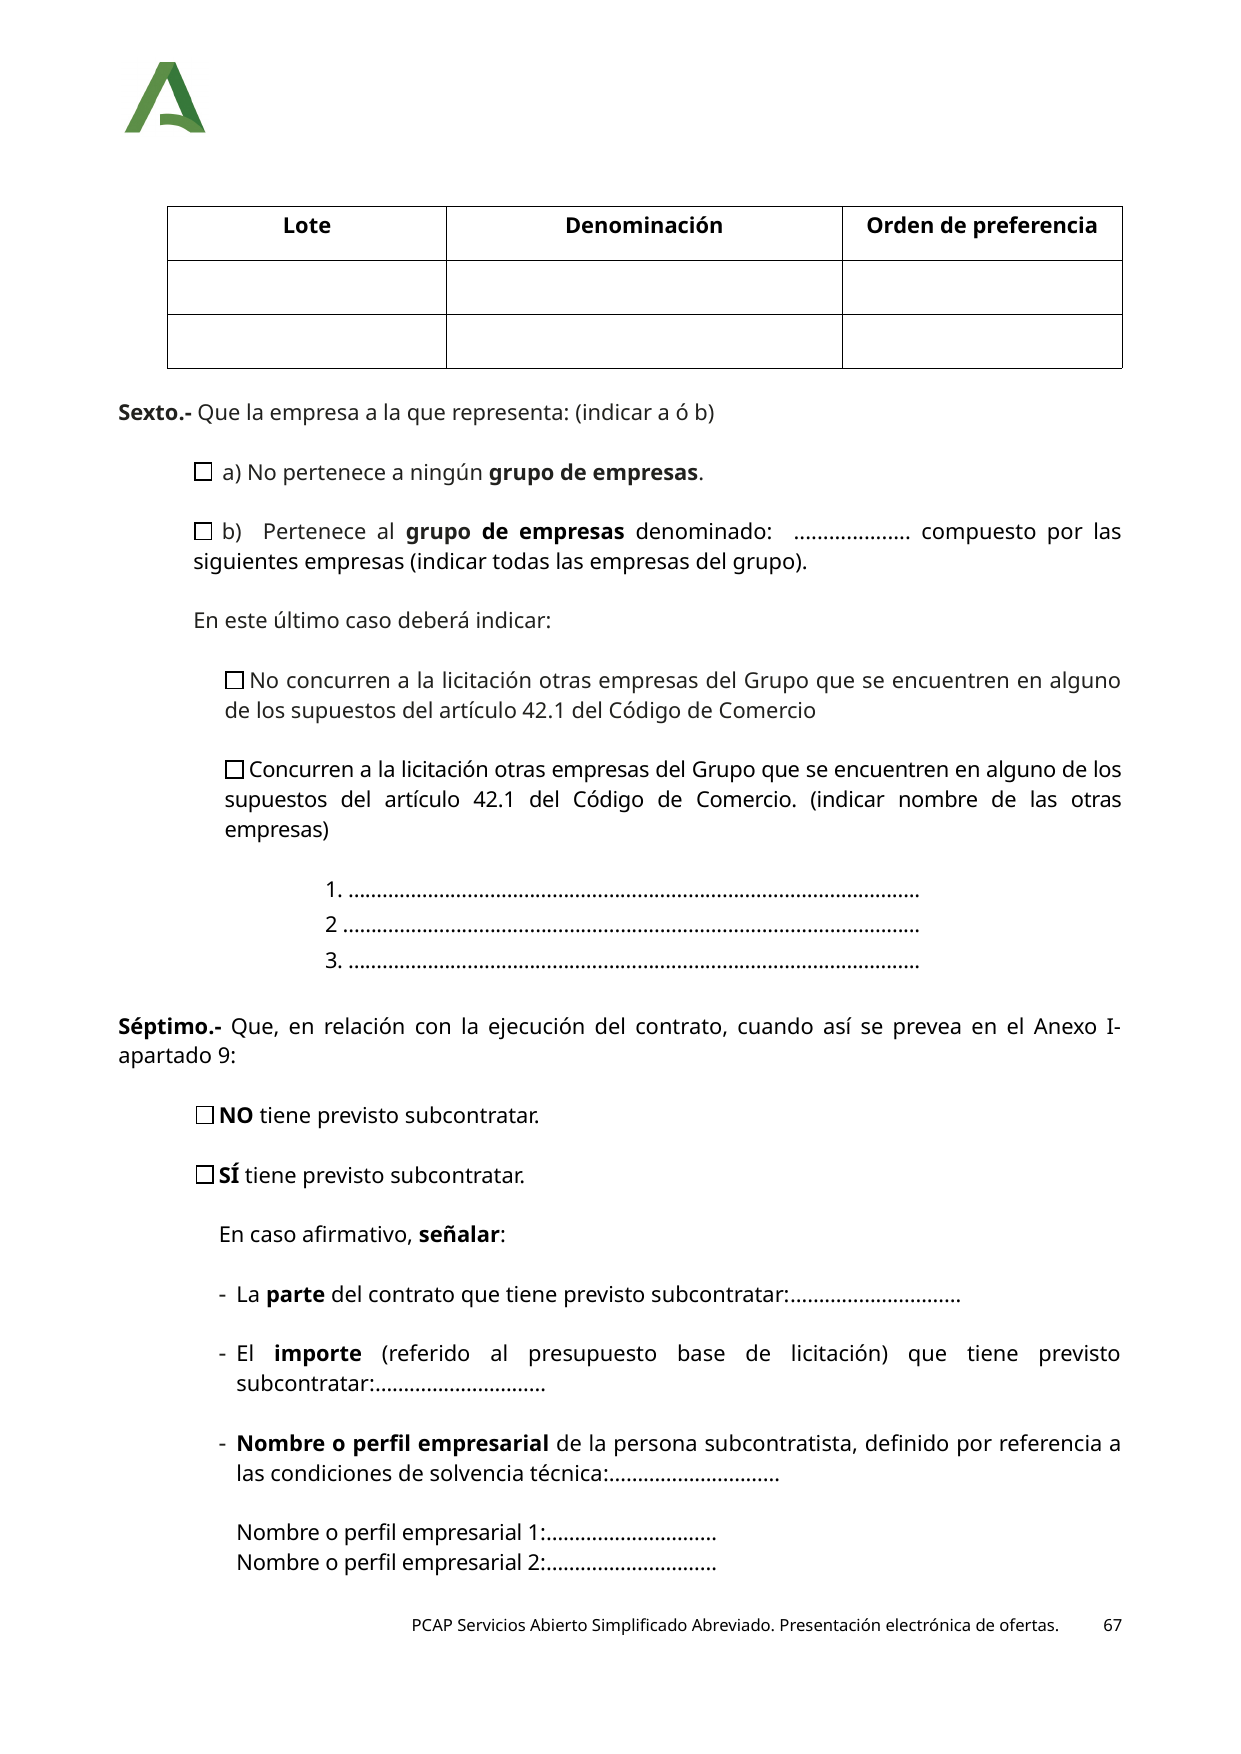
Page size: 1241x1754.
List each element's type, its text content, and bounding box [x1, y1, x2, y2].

list b) Pertenece al grupo de empresas denominado: .................... compuesto por las siguientes empresas (indicar todas las empresas del grupo). [156, 516, 1122, 576]
list Séptimo.- Que, en relación con la ejecución del contrato, cuando así se prevea en el Anexo I-apartado 9: [118, 1011, 1122, 1070]
list Nombre o perfil empresarial de la persona subcontratista, definido por referencia a las condiciones de solvencia técnica:………………………… [218, 1428, 1122, 1487]
table_cell [447, 261, 842, 314]
text Nombre o perfil empresarial 2:………………………… [236, 1547, 1122, 1577]
table_cell [447, 315, 842, 368]
text Nombre o perfil empresarial 1:………………………… [236, 1517, 1122, 1547]
list 3. ……………………………………………………………………………………….. [325, 945, 1122, 975]
list El importe (referido al presupuesto base de licitación) que tiene previsto subcontratar:………………………… [218, 1338, 1122, 1398]
table_cell [843, 315, 1122, 368]
table_header Lote [168, 207, 446, 260]
table_cell [168, 315, 446, 368]
text En caso afirmativo, señalar: [159, 1219, 1122, 1249]
list Sexto.- Que la empresa a la que representa: (indicar a ó b) [118, 397, 1122, 427]
picture [120, 57, 210, 137]
table_header Orden de preferencia [843, 207, 1122, 260]
table_cell [843, 261, 1122, 314]
list En este último caso deberá indicar: [156, 606, 1122, 635]
table_header Denominación [447, 207, 842, 260]
text SÍ tiene previsto subcontratar. [195, 1159, 1122, 1189]
text 2 ………………………………………………………………………………………... [325, 909, 1122, 939]
list Concurren a la licitación otras empresas del Grupo que se encuentren en alguno de los supuestos del artículo 42.1 del Código de Comercio. (indicar nombre de las otras empresas) [189, 754, 1122, 844]
list La parte del contrato que tiene previsto subcontratar:………………………… [218, 1279, 1122, 1308]
list No concurren a la licitación otras empresas del Grupo que se encuentren en alguno de los supuestos del artículo 42.1 del Código de Comercio [189, 665, 1122, 725]
list a) No pertenece a ningún grupo de empresas. [156, 457, 1122, 486]
table_cell [168, 261, 446, 314]
text NO tiene previsto subcontratar. [195, 1100, 1122, 1130]
text 1. ……………………………………………………………………………………….. [325, 874, 1122, 903]
